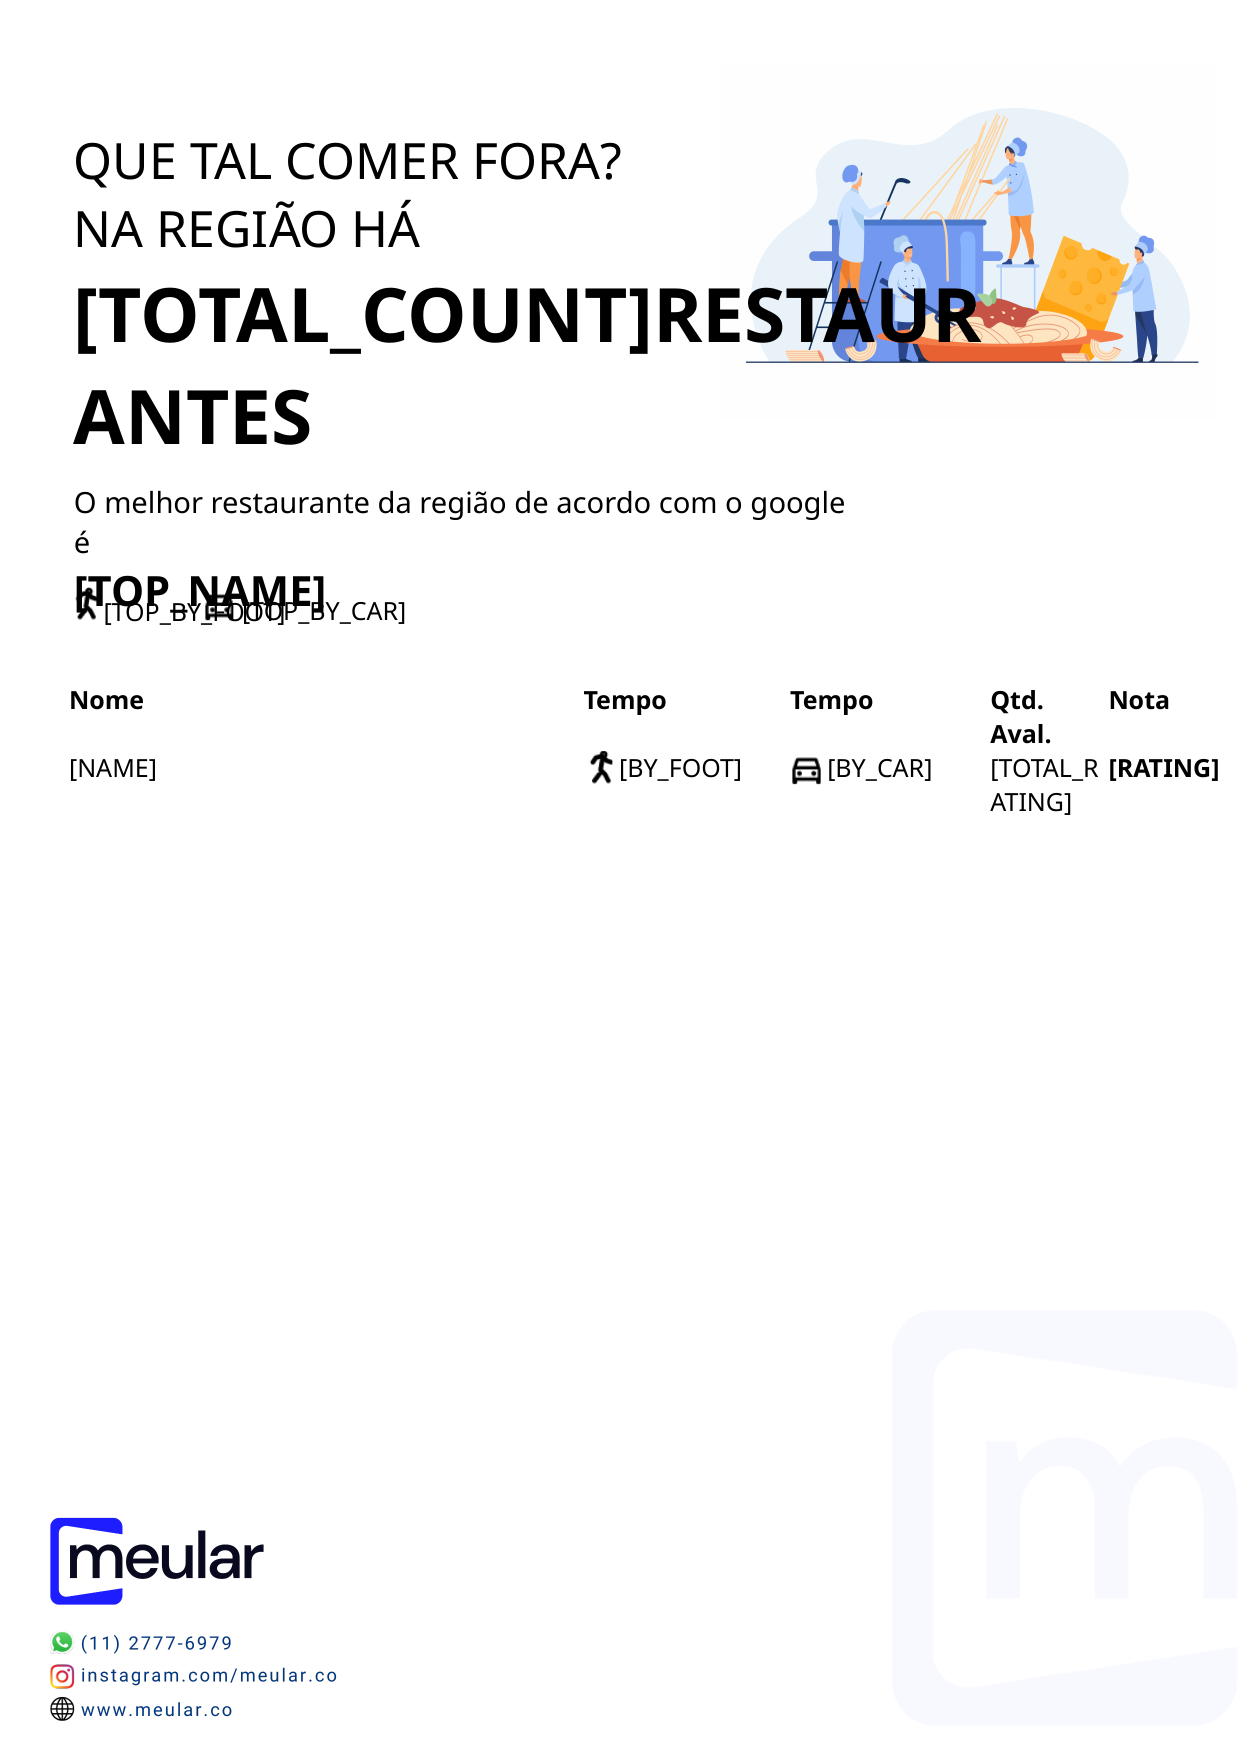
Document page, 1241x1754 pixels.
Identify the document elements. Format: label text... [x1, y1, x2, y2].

picture [0, 0, 1241, 1754]
table_header Nota [1108, 683, 1226, 751]
table_cell [BY_FOOT] [577, 751, 783, 819]
table_cell [NAME] [69, 751, 577, 819]
text [TOP_BY_FOOT] [62, 595, 421, 629]
table_header Tempo [577, 683, 783, 751]
table_cell [RATING] [1108, 751, 1226, 819]
table_header Qtd. Aval. [990, 683, 1108, 751]
table_cell [TOTAL_RATING] [990, 751, 1108, 819]
table_header Tempo [784, 683, 990, 751]
table_cell [BY_CAR] [784, 751, 990, 819]
table_header Nome [69, 683, 577, 751]
